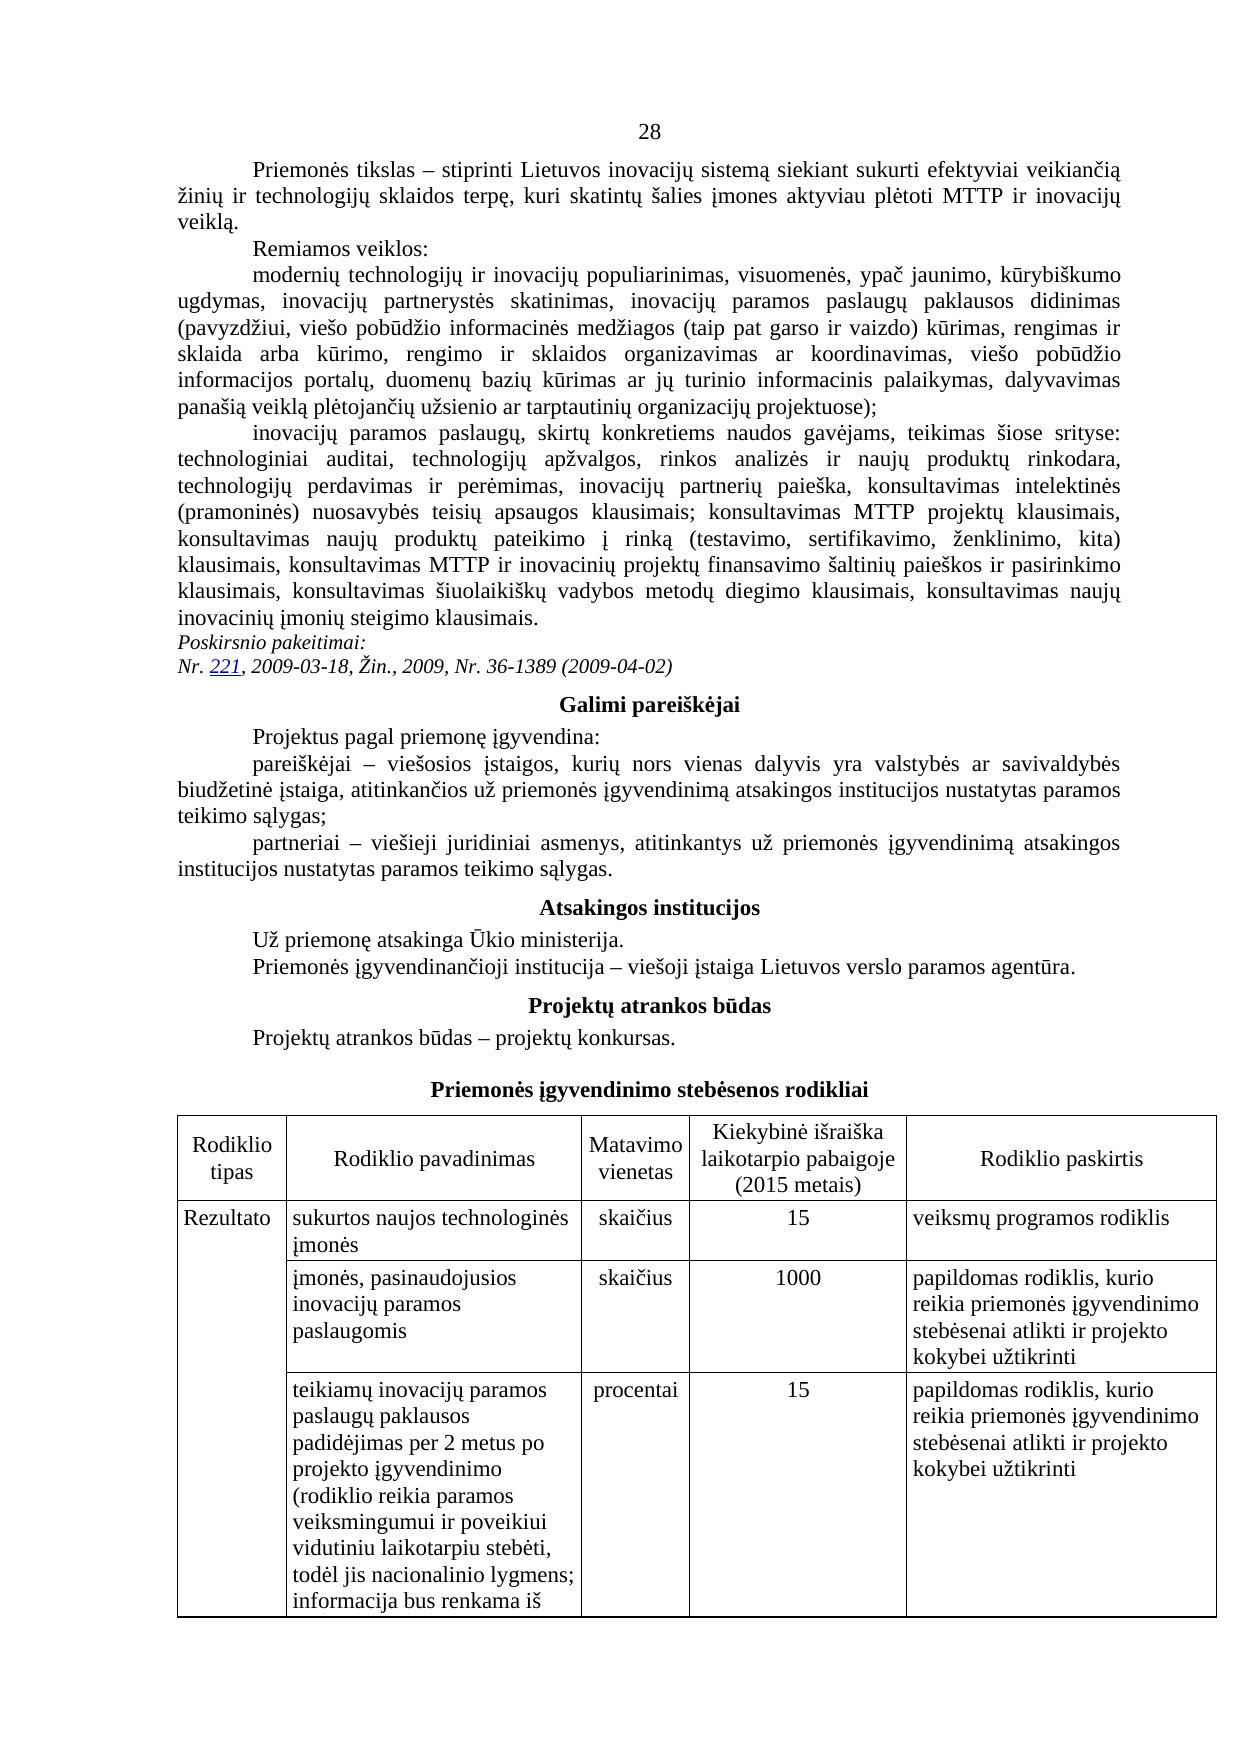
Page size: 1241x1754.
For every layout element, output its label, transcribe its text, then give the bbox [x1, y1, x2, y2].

text Galimi pareiškėjai [177, 691, 1122, 717]
table_cell sukurtos naujos technologinės įmonės [287, 1201, 581, 1260]
text inovacijų paramos paslaugų, skirtų konkretiems naudos gavėjams, teikimas šiose srityse: technologiniai auditai, technologijų apžvalgos, rinkos analizės ir naujų produktų rinkodara, technologijų perdavimas ir perėmimas, inovacijų partnerių paieška, konsultavimas intelektinės (pramoninės) nuosavybės teisių apsaugos klausimais; konsultavimas MTTP projektų klausimais, konsultavimas naujų produktų pateikimo į rinką (testavimo, sertifikavimo, ženklinimo, kita) klausimais, konsultavimas MTTP ir inovacinių projektų finansavimo šaltinių paieškos ir pasirinkimo klausimais, konsultavimas šiuolaikiškų vadybos metodų diegimo klausimais, konsultavimas naujų inovacinių įmonių steigimo klausimais. [177, 419, 1122, 630]
table_cell papildomas rodiklis, kurio reikia priemonės įgyvendinimo stebėsenai atlikti ir projekto kokybei užtikrinti [907, 1261, 1216, 1372]
table_cell procentai [582, 1373, 689, 1616]
text Projektų atrankos būdas [177, 992, 1122, 1018]
table_cell 15 [690, 1373, 906, 1616]
table_header Kiekybinė išraiška laikotarpio pabaigoje (2015 metais) [690, 1116, 906, 1200]
table_cell skaičius [582, 1261, 689, 1372]
text Priemonės įgyvendinimo stebėsenos rodikliai [177, 1076, 1122, 1102]
text Projektus pagal priemonę įgyvendina: [177, 723, 1122, 749]
table_header Matavimo vienetas [582, 1116, 689, 1200]
table_header Rodiklio paskirtis [907, 1116, 1216, 1200]
table_cell įmonės, pasinaudojusios inovacijų paramos paslaugomis [287, 1261, 581, 1372]
table_cell papildomas rodiklis, kurio reikia priemonės įgyvendinimo stebėsenai atlikti ir projekto kokybei užtikrinti [907, 1373, 1216, 1616]
table_cell teikiamų inovacijų paramos paslaugų paklausos padidėjimas per 2 metus po projekto įgyvendinimo (rodiklio reikia paramos veiksmingumui ir poveikiui vidutiniu laikotarpiu stebėti, todėl jis nacionalinio lygmens; informacija bus renkama iš [287, 1373, 581, 1616]
text Atsakingos institucijos [177, 894, 1122, 920]
text Poskirsnio pakeitimai: [177, 630, 1122, 654]
text pareiškėjai – viešosios įstaigos, kurių nors vienas dalyvis yra valstybės ar savivaldybės biudžetinė įstaiga, atitinkančios už priemonės įgyvendinimą atsakingos institucijos nustatytas paramos teikimo sąlygas; [177, 749, 1122, 829]
text Už priemonę atsakinga Ūkio ministerija. [177, 926, 1122, 953]
table_cell veiksmų programos rodiklis [907, 1201, 1216, 1260]
table_cell 15 [690, 1201, 906, 1260]
text partneriai – viešieji juridiniai asmenys, atitinkantys už priemonės įgyvendinimą atsakingos institucijos nustatytas paramos teikimo sąlygas. [177, 829, 1122, 881]
text Remiamos veiklos: [177, 235, 1122, 261]
text Projektų atrankos būdas – projektų konkursas. [177, 1024, 1122, 1051]
table_header Rodiklio pavadinimas [287, 1116, 581, 1200]
text Nr. 221, 2009-03-18, Žin., 2009, Nr. 36-1389 (2009-04-02) [177, 654, 1122, 678]
text modernių technologijų ir inovacijų populiarinimas, visuomenės, ypač jaunimo, kūrybiškumo ugdymas, inovacijų partnerystės skatinimas, inovacijų paramos paslaugų paklausos didinimas (pavyzdžiui, viešo pobūdžio informacinės medžiagos (taip pat garso ir vaizdo) kūrimas, rengimas ir sklaida arba kūrimo, rengimo ir sklaidos organizavimas ar koordinavimas, viešo pobūdžio informacijos portalų, duomenų bazių kūrimas ar jų turinio informacinis palaikymas, dalyvavimas panašią veiklą plėtojančių užsienio ar tarptautinių organizacijų projektuose); [177, 261, 1122, 419]
text Priemonės tikslas – stiprinti Lietuvos inovacijų sistemą siekiant sukurti efektyviai veikiančią žinių ir technologijų sklaidos terpę, kuri skatintų šalies įmones aktyviau plėtoti MTTP ir inovacijų veiklą. [177, 156, 1122, 235]
text Priemonės įgyvendinančioji institucija – viešoji įstaiga Lietuvos verslo paramos agentūra. [177, 953, 1122, 979]
table_header Rodiklio tipas [178, 1116, 286, 1200]
table_cell skaičius [582, 1201, 689, 1260]
table_cell 1000 [690, 1261, 906, 1372]
table_cell Rezultato [178, 1201, 286, 1616]
